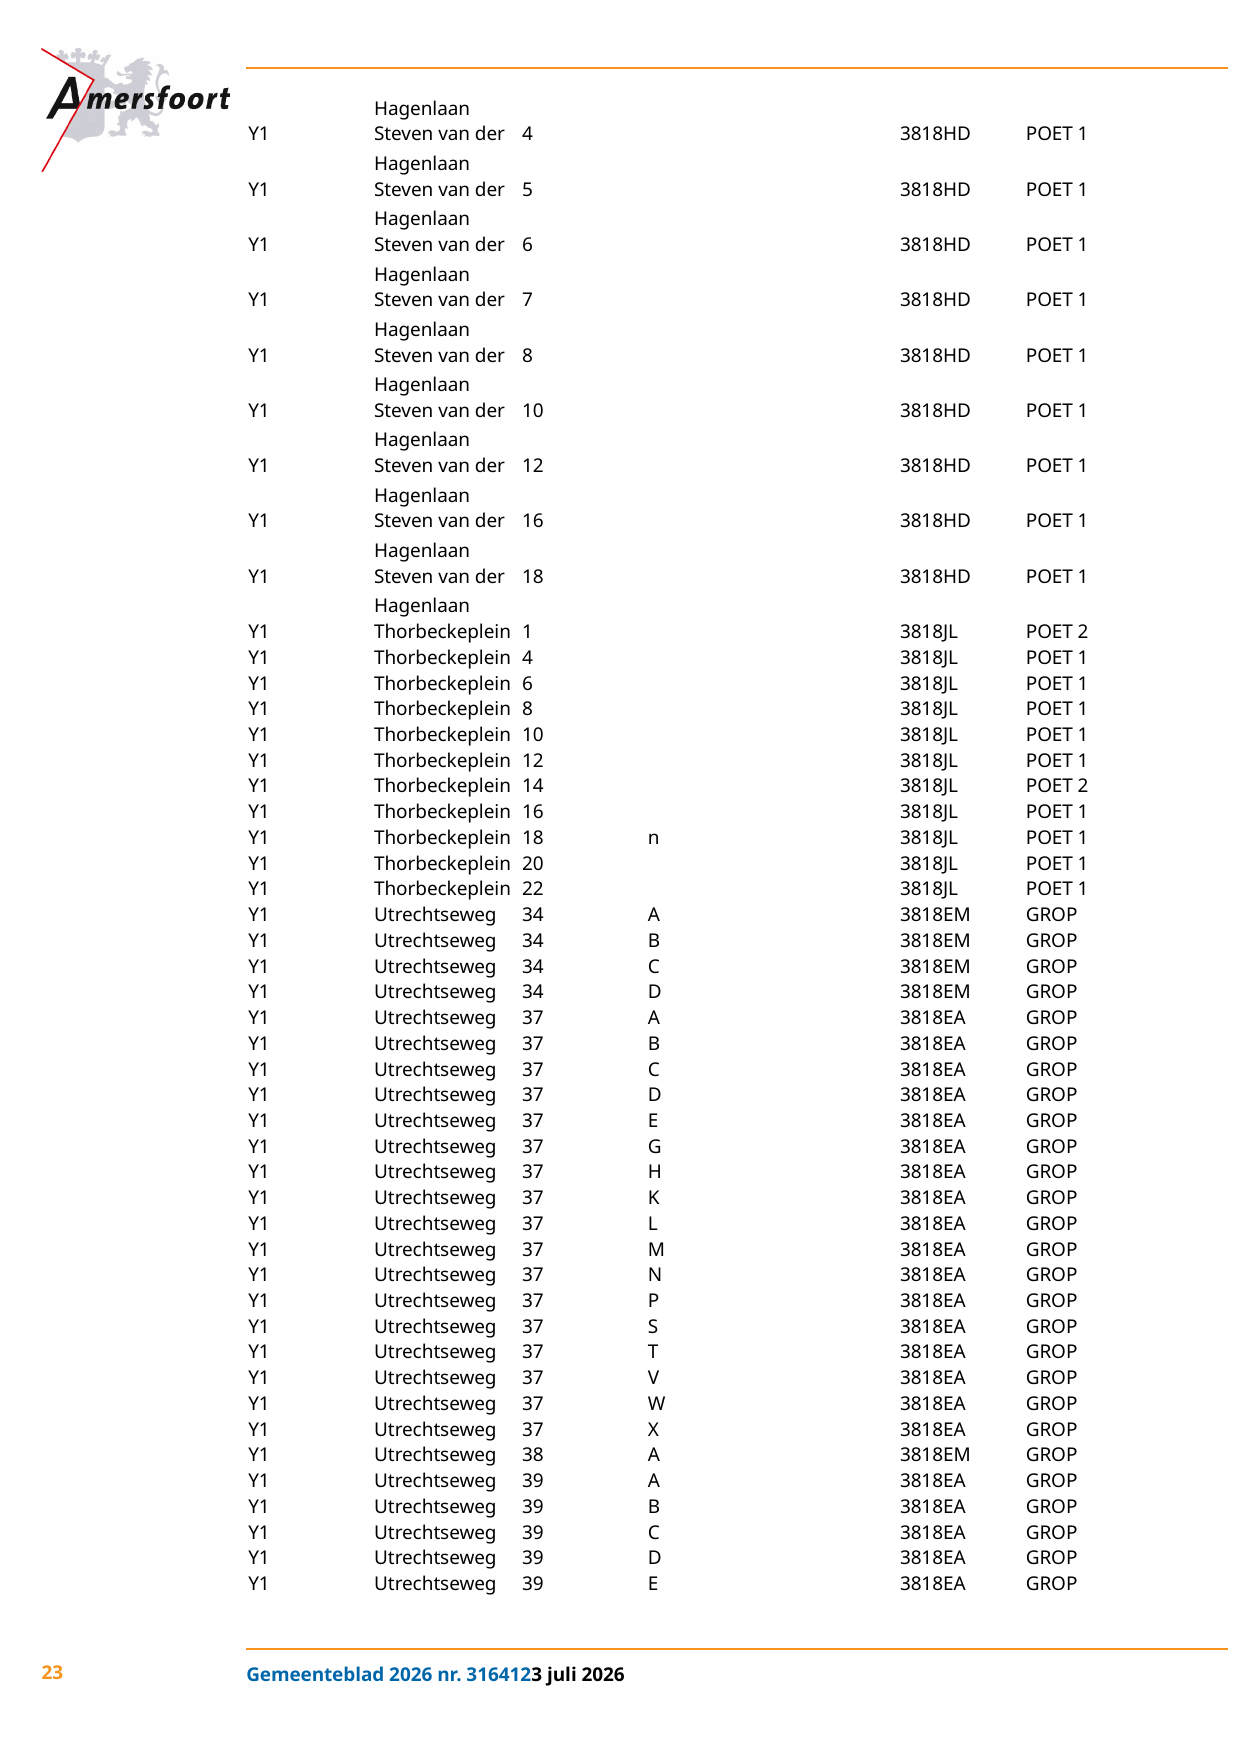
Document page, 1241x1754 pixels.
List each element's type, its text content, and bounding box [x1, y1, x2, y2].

table_cell 8 [522, 696, 648, 721]
table_cell GROP [1026, 1442, 1152, 1467]
table_cell [774, 696, 900, 721]
table_cell [774, 563, 900, 618]
table_cell [774, 1390, 900, 1416]
table_cell 3818EA [900, 1133, 1026, 1159]
table_cell Utrechtseweg [374, 1210, 522, 1236]
table_cell POET 1 [1026, 342, 1152, 397]
table_cell GROP [1026, 1133, 1152, 1159]
table_cell 39 [522, 1570, 648, 1596]
table_cell Y1 [248, 618, 374, 644]
table_cell 3818EA [900, 1210, 1026, 1236]
table_cell S [648, 1313, 774, 1339]
table_cell Steven van der Hagenlaan [374, 286, 522, 342]
table_cell 12 [522, 747, 648, 773]
table_cell 6 [522, 670, 648, 696]
table_cell Utrechtseweg [374, 953, 522, 978]
table_cell [774, 397, 900, 452]
table_cell Y1 [248, 1416, 374, 1442]
table_cell [774, 953, 900, 978]
table_cell Thorbeckeplein [374, 876, 522, 901]
table_cell [774, 1545, 900, 1570]
table_cell GROP [1026, 1390, 1152, 1416]
table_cell C [648, 953, 774, 978]
table_cell Utrechtseweg [374, 1030, 522, 1056]
table_cell Y1 [248, 1390, 374, 1416]
table_cell D [648, 1545, 774, 1570]
table_cell Utrechtseweg [374, 979, 522, 1004]
table_cell GROP [1026, 979, 1152, 1004]
table_cell [774, 1056, 900, 1081]
table_cell 3818HD [900, 286, 1026, 342]
table_cell 37 [522, 1133, 648, 1159]
table_cell D [648, 1081, 774, 1107]
table_cell GROP [1026, 1030, 1152, 1056]
table_cell Utrechtseweg [374, 1519, 522, 1544]
table_cell 16 [522, 799, 648, 824]
table_cell A [648, 1442, 774, 1467]
table_cell POET 1 [1026, 850, 1152, 876]
table_cell [648, 508, 774, 563]
table_cell A [648, 1004, 774, 1030]
table_cell Y1 [248, 1236, 374, 1262]
table_cell GROP [1026, 1159, 1152, 1184]
table_cell POET 1 [1026, 176, 1152, 231]
table_cell [648, 876, 774, 901]
table_cell Utrechtseweg [374, 1107, 522, 1133]
table_cell [648, 799, 774, 824]
table_cell 3818EA [900, 1365, 1026, 1390]
table_cell POET 1 [1026, 508, 1152, 563]
table_cell 3818EM [900, 927, 1026, 953]
table_cell Y1 [248, 876, 374, 901]
table_cell [774, 1159, 900, 1184]
table_cell Utrechtseweg [374, 1287, 522, 1313]
table_cell [648, 121, 774, 176]
table_cell POET 1 [1026, 397, 1152, 452]
table_cell POET 1 [1026, 121, 1152, 176]
table_cell [774, 1339, 900, 1364]
table_cell Thorbeckeplein [374, 721, 522, 747]
table_cell [648, 342, 774, 397]
table_cell Utrechtseweg [374, 1159, 522, 1184]
table_cell [648, 453, 774, 508]
table_cell Utrechtseweg [374, 901, 522, 927]
table_cell Utrechtseweg [374, 1133, 522, 1159]
table_cell 37 [522, 1184, 648, 1210]
table_cell Y1 [248, 670, 374, 696]
table_cell [774, 286, 900, 342]
table_cell X [648, 1416, 774, 1442]
table_cell [774, 850, 900, 876]
table_cell [774, 1468, 900, 1493]
table_cell Hagenlaan [374, 95, 522, 121]
table_cell GROP [1026, 901, 1152, 927]
table_cell POET 1 [1026, 799, 1152, 824]
table_cell 3818EM [900, 901, 1026, 927]
table_cell 34 [522, 927, 648, 953]
table_cell 18 [522, 563, 648, 618]
table_cell Y1 [248, 1210, 374, 1236]
table_cell [774, 618, 900, 644]
table_cell Y1 [248, 1442, 374, 1467]
table_cell 37 [522, 1159, 648, 1184]
table_cell 3818EA [900, 1313, 1026, 1339]
table_cell Thorbeckeplein [374, 618, 522, 644]
table_cell [648, 747, 774, 773]
table_cell POET 2 [1026, 773, 1152, 798]
table_cell Y1 [248, 1030, 374, 1056]
table_cell 14 [522, 773, 648, 798]
table_cell 3818EM [900, 1442, 1026, 1467]
table_cell [900, 95, 1026, 121]
table_cell 3818HD [900, 176, 1026, 231]
table_cell [648, 397, 774, 452]
table_cell [774, 176, 900, 231]
table_cell A [648, 1468, 774, 1493]
table_cell 3818JL [900, 876, 1026, 901]
table_cell Utrechtseweg [374, 1339, 522, 1364]
table_cell Utrechtseweg [374, 1081, 522, 1107]
table_cell Thorbeckeplein [374, 644, 522, 670]
table_cell [648, 670, 774, 696]
table_cell Utrechtseweg [374, 1390, 522, 1416]
table_cell GROP [1026, 1519, 1152, 1544]
table_cell [774, 876, 900, 901]
table_cell POET 1 [1026, 747, 1152, 773]
table_cell GROP [1026, 953, 1152, 978]
table_cell 3818JL [900, 670, 1026, 696]
table_cell [648, 773, 774, 798]
table_cell 3818JL [900, 850, 1026, 876]
table_cell [774, 1313, 900, 1339]
table_cell Utrechtseweg [374, 1365, 522, 1390]
table_cell Y1 [248, 1313, 374, 1339]
table_cell GROP [1026, 1545, 1152, 1570]
table_cell 7 [522, 286, 648, 342]
table_cell 3818EA [900, 1390, 1026, 1416]
table_cell Steven van der Hagenlaan [374, 563, 522, 618]
table_cell Steven van der Hagenlaan [374, 342, 522, 397]
table_cell [248, 95, 374, 121]
table_cell 39 [522, 1468, 648, 1493]
table_cell 3818HD [900, 397, 1026, 452]
table_cell GROP [1026, 927, 1152, 953]
table_cell 3818HD [900, 121, 1026, 176]
table_cell [774, 1493, 900, 1519]
table_cell [774, 231, 900, 286]
table_cell 3818EA [900, 1056, 1026, 1081]
table_cell Y1 [248, 1133, 374, 1159]
table_cell Y1 [248, 1081, 374, 1107]
table_cell Y1 [248, 1339, 374, 1364]
table_cell 1 [522, 618, 648, 644]
table_cell N [648, 1262, 774, 1287]
table_cell [774, 1262, 900, 1287]
table_cell GROP [1026, 1570, 1152, 1596]
table_cell 3818EA [900, 1107, 1026, 1133]
table_cell 3818HD [900, 342, 1026, 397]
table_cell Steven van der Hagenlaan [374, 121, 522, 176]
table_cell [648, 95, 774, 121]
table_cell [774, 1287, 900, 1313]
table_cell [774, 799, 900, 824]
table_cell [774, 1004, 900, 1030]
table_cell 3818EA [900, 1570, 1026, 1596]
table_cell 3818EA [900, 1030, 1026, 1056]
table_cell Y1 [248, 1570, 374, 1596]
table_cell Y1 [248, 927, 374, 953]
table_cell P [648, 1287, 774, 1313]
table_cell [648, 176, 774, 231]
table_cell 3818EA [900, 1339, 1026, 1364]
table_cell Y1 [248, 1184, 374, 1210]
table_cell 4 [522, 121, 648, 176]
table_cell 3818EA [900, 1519, 1026, 1544]
table_cell [774, 670, 900, 696]
table_cell Utrechtseweg [374, 1184, 522, 1210]
table_cell Utrechtseweg [374, 1416, 522, 1442]
table_cell Y1 [248, 953, 374, 978]
table_cell POET 1 [1026, 644, 1152, 670]
table_cell 3818EM [900, 953, 1026, 978]
table_cell n [648, 824, 774, 850]
table_cell Y1 [248, 1107, 374, 1133]
table_cell 37 [522, 1262, 648, 1287]
table_cell [774, 1030, 900, 1056]
table_cell [774, 1210, 900, 1236]
table_cell E [648, 1107, 774, 1133]
table_cell 3818EA [900, 1236, 1026, 1262]
table_cell 34 [522, 901, 648, 927]
table_cell Utrechtseweg [374, 927, 522, 953]
table_cell Y1 [248, 1493, 374, 1519]
table_cell B [648, 1493, 774, 1519]
table_cell [648, 644, 774, 670]
table_cell GROP [1026, 1287, 1152, 1313]
table_cell G [648, 1133, 774, 1159]
table_cell Y1 [248, 231, 374, 286]
table_cell Utrechtseweg [374, 1468, 522, 1493]
table_cell B [648, 1030, 774, 1056]
table_cell Y1 [248, 342, 374, 397]
table_cell POET 1 [1026, 876, 1152, 901]
table_cell 3818EA [900, 1468, 1026, 1493]
table_cell 3818HD [900, 508, 1026, 563]
table_cell [648, 618, 774, 644]
table_cell [774, 721, 900, 747]
table_cell Utrechtseweg [374, 1570, 522, 1596]
table_cell 3818JL [900, 773, 1026, 798]
table_cell 37 [522, 1236, 648, 1262]
table_cell [648, 850, 774, 876]
table_cell 18 [522, 824, 648, 850]
table_cell K [648, 1184, 774, 1210]
table_cell Y1 [248, 397, 374, 452]
table_cell 10 [522, 721, 648, 747]
table_cell Steven van der Hagenlaan [374, 231, 522, 286]
table_cell Y1 [248, 1056, 374, 1081]
table_cell Y1 [248, 1004, 374, 1030]
table_cell T [648, 1339, 774, 1364]
table_cell [774, 342, 900, 397]
table_cell 8 [522, 342, 648, 397]
table_cell Y1 [248, 773, 374, 798]
table_cell [774, 1519, 900, 1544]
table_cell 3818EA [900, 1004, 1026, 1030]
table_cell Y1 [248, 121, 374, 176]
table_cell Y1 [248, 563, 374, 618]
table_cell 37 [522, 1030, 648, 1056]
table_cell Utrechtseweg [374, 1004, 522, 1030]
table_cell W [648, 1390, 774, 1416]
table_cell Y1 [248, 644, 374, 670]
table_cell GROP [1026, 1184, 1152, 1210]
table_cell POET 1 [1026, 721, 1152, 747]
table_cell Y1 [248, 1262, 374, 1287]
table_cell GROP [1026, 1365, 1152, 1390]
table_cell POET 1 [1026, 824, 1152, 850]
table_cell 3818EA [900, 1493, 1026, 1519]
table_cell 39 [522, 1545, 648, 1570]
table_cell POET 1 [1026, 696, 1152, 721]
table_cell Y1 [248, 286, 374, 342]
table_cell [648, 721, 774, 747]
table_cell Y1 [248, 799, 374, 824]
table_cell GROP [1026, 1339, 1152, 1364]
table_cell 37 [522, 1390, 648, 1416]
table_cell POET 1 [1026, 231, 1152, 286]
table_cell 3818EA [900, 1159, 1026, 1184]
table_cell POET 1 [1026, 286, 1152, 342]
table_cell [774, 1236, 900, 1262]
table_cell Steven van der Hagenlaan [374, 397, 522, 452]
table_cell [522, 95, 648, 121]
table_cell Thorbeckeplein [374, 799, 522, 824]
table_cell Thorbeckeplein [374, 850, 522, 876]
table_cell GROP [1026, 1313, 1152, 1339]
table_cell GROP [1026, 1056, 1152, 1081]
table_cell Y1 [248, 1287, 374, 1313]
table_cell 37 [522, 1004, 648, 1030]
table_cell Steven van der Hagenlaan [374, 453, 522, 508]
table_cell Y1 [248, 176, 374, 231]
table_cell 10 [522, 397, 648, 452]
table_cell 37 [522, 1365, 648, 1390]
table_cell GROP [1026, 1493, 1152, 1519]
table_cell [774, 979, 900, 1004]
table_cell 3818JL [900, 721, 1026, 747]
table_cell Y1 [248, 721, 374, 747]
table_cell Steven van der Hagenlaan [374, 176, 522, 231]
table_cell Steven van der Hagenlaan [374, 508, 522, 563]
table_cell Y1 [248, 696, 374, 721]
table_cell Thorbeckeplein [374, 773, 522, 798]
table_cell Thorbeckeplein [374, 747, 522, 773]
table_cell 20 [522, 850, 648, 876]
table_cell 37 [522, 1210, 648, 1236]
table_cell 22 [522, 876, 648, 901]
table_cell 12 [522, 453, 648, 508]
table_cell Y1 [248, 979, 374, 1004]
table_cell Utrechtseweg [374, 1442, 522, 1467]
table_cell 3818HD [900, 231, 1026, 286]
table_cell [648, 696, 774, 721]
table_cell Y1 [248, 1468, 374, 1493]
table_cell 34 [522, 953, 648, 978]
table_cell 37 [522, 1339, 648, 1364]
table_cell GROP [1026, 1210, 1152, 1236]
table_cell [648, 563, 774, 618]
table_cell 3818EA [900, 1545, 1026, 1570]
table_cell [774, 453, 900, 508]
table_cell Utrechtseweg [374, 1236, 522, 1262]
table_cell [774, 1570, 900, 1596]
table_cell 37 [522, 1416, 648, 1442]
table_cell 34 [522, 979, 648, 1004]
table_cell Utrechtseweg [374, 1545, 522, 1570]
table_cell 3818JL [900, 747, 1026, 773]
picture [41, 47, 231, 172]
table_cell 5 [522, 176, 648, 231]
table_cell 4 [522, 644, 648, 670]
table_cell Utrechtseweg [374, 1056, 522, 1081]
table_cell [774, 644, 900, 670]
table_cell 3818HD [900, 453, 1026, 508]
table_cell C [648, 1519, 774, 1544]
table_cell [774, 1416, 900, 1442]
table_cell Thorbeckeplein [374, 696, 522, 721]
table_cell 37 [522, 1313, 648, 1339]
table_cell 3818EM [900, 979, 1026, 1004]
table_cell Utrechtseweg [374, 1262, 522, 1287]
table_cell GROP [1026, 1107, 1152, 1133]
table_cell 39 [522, 1519, 648, 1544]
table_cell Y1 [248, 824, 374, 850]
table_cell Thorbeckeplein [374, 824, 522, 850]
table_cell 3818EA [900, 1416, 1026, 1442]
table_cell Y1 [248, 1519, 374, 1544]
table_cell [774, 1081, 900, 1107]
table_cell [774, 1133, 900, 1159]
table_cell 3818JL [900, 644, 1026, 670]
table_cell V [648, 1365, 774, 1390]
table_cell [774, 1442, 900, 1467]
table_cell 6 [522, 231, 648, 286]
table_cell Y1 [248, 901, 374, 927]
table_cell 3818JL [900, 799, 1026, 824]
table_cell Y1 [248, 453, 374, 508]
table_cell GROP [1026, 1004, 1152, 1030]
table_cell [1026, 95, 1152, 121]
table_cell 39 [522, 1493, 648, 1519]
table_cell [774, 1365, 900, 1390]
table_cell GROP [1026, 1262, 1152, 1287]
table_cell [774, 824, 900, 850]
table_cell [774, 927, 900, 953]
table_cell 38 [522, 1442, 648, 1467]
table_cell Y1 [248, 1545, 374, 1570]
table_cell 3818EA [900, 1184, 1026, 1210]
table_cell D [648, 979, 774, 1004]
table_cell Y1 [248, 1365, 374, 1390]
table_cell Utrechtseweg [374, 1493, 522, 1519]
table_cell GROP [1026, 1468, 1152, 1493]
table_cell POET 2 [1026, 618, 1152, 644]
table_cell GROP [1026, 1236, 1152, 1262]
table_cell POET 1 [1026, 563, 1152, 618]
table_cell H [648, 1159, 774, 1184]
table_cell 3818JL [900, 618, 1026, 644]
table_cell M [648, 1236, 774, 1262]
table_cell 16 [522, 508, 648, 563]
table_cell 37 [522, 1287, 648, 1313]
table_cell Y1 [248, 508, 374, 563]
table_cell [774, 1184, 900, 1210]
table_cell [774, 508, 900, 563]
table_cell 3818JL [900, 824, 1026, 850]
table_cell 3818JL [900, 696, 1026, 721]
table_cell GROP [1026, 1081, 1152, 1107]
table_cell 37 [522, 1056, 648, 1081]
table_cell C [648, 1056, 774, 1081]
table_cell Y1 [248, 850, 374, 876]
table_cell [774, 773, 900, 798]
table_cell POET 1 [1026, 670, 1152, 696]
table_cell 37 [522, 1081, 648, 1107]
table_cell A [648, 901, 774, 927]
table_cell [774, 121, 900, 176]
table_cell L [648, 1210, 774, 1236]
table_cell Thorbeckeplein [374, 670, 522, 696]
table_cell E [648, 1570, 774, 1596]
table_cell POET 1 [1026, 453, 1152, 508]
table_cell 37 [522, 1107, 648, 1133]
table_cell [774, 1107, 900, 1133]
table_cell Y1 [248, 747, 374, 773]
table_cell B [648, 927, 774, 953]
table_cell [774, 95, 900, 121]
table_cell 3818EA [900, 1287, 1026, 1313]
table_cell GROP [1026, 1416, 1152, 1442]
table_cell [648, 286, 774, 342]
table_cell Y1 [248, 1159, 374, 1184]
table_cell [774, 747, 900, 773]
table_cell [774, 901, 900, 927]
table_cell 3818EA [900, 1262, 1026, 1287]
table_cell [648, 231, 774, 286]
table_cell 3818EA [900, 1081, 1026, 1107]
table_cell 3818HD [900, 563, 1026, 618]
table_cell Utrechtseweg [374, 1313, 522, 1339]
